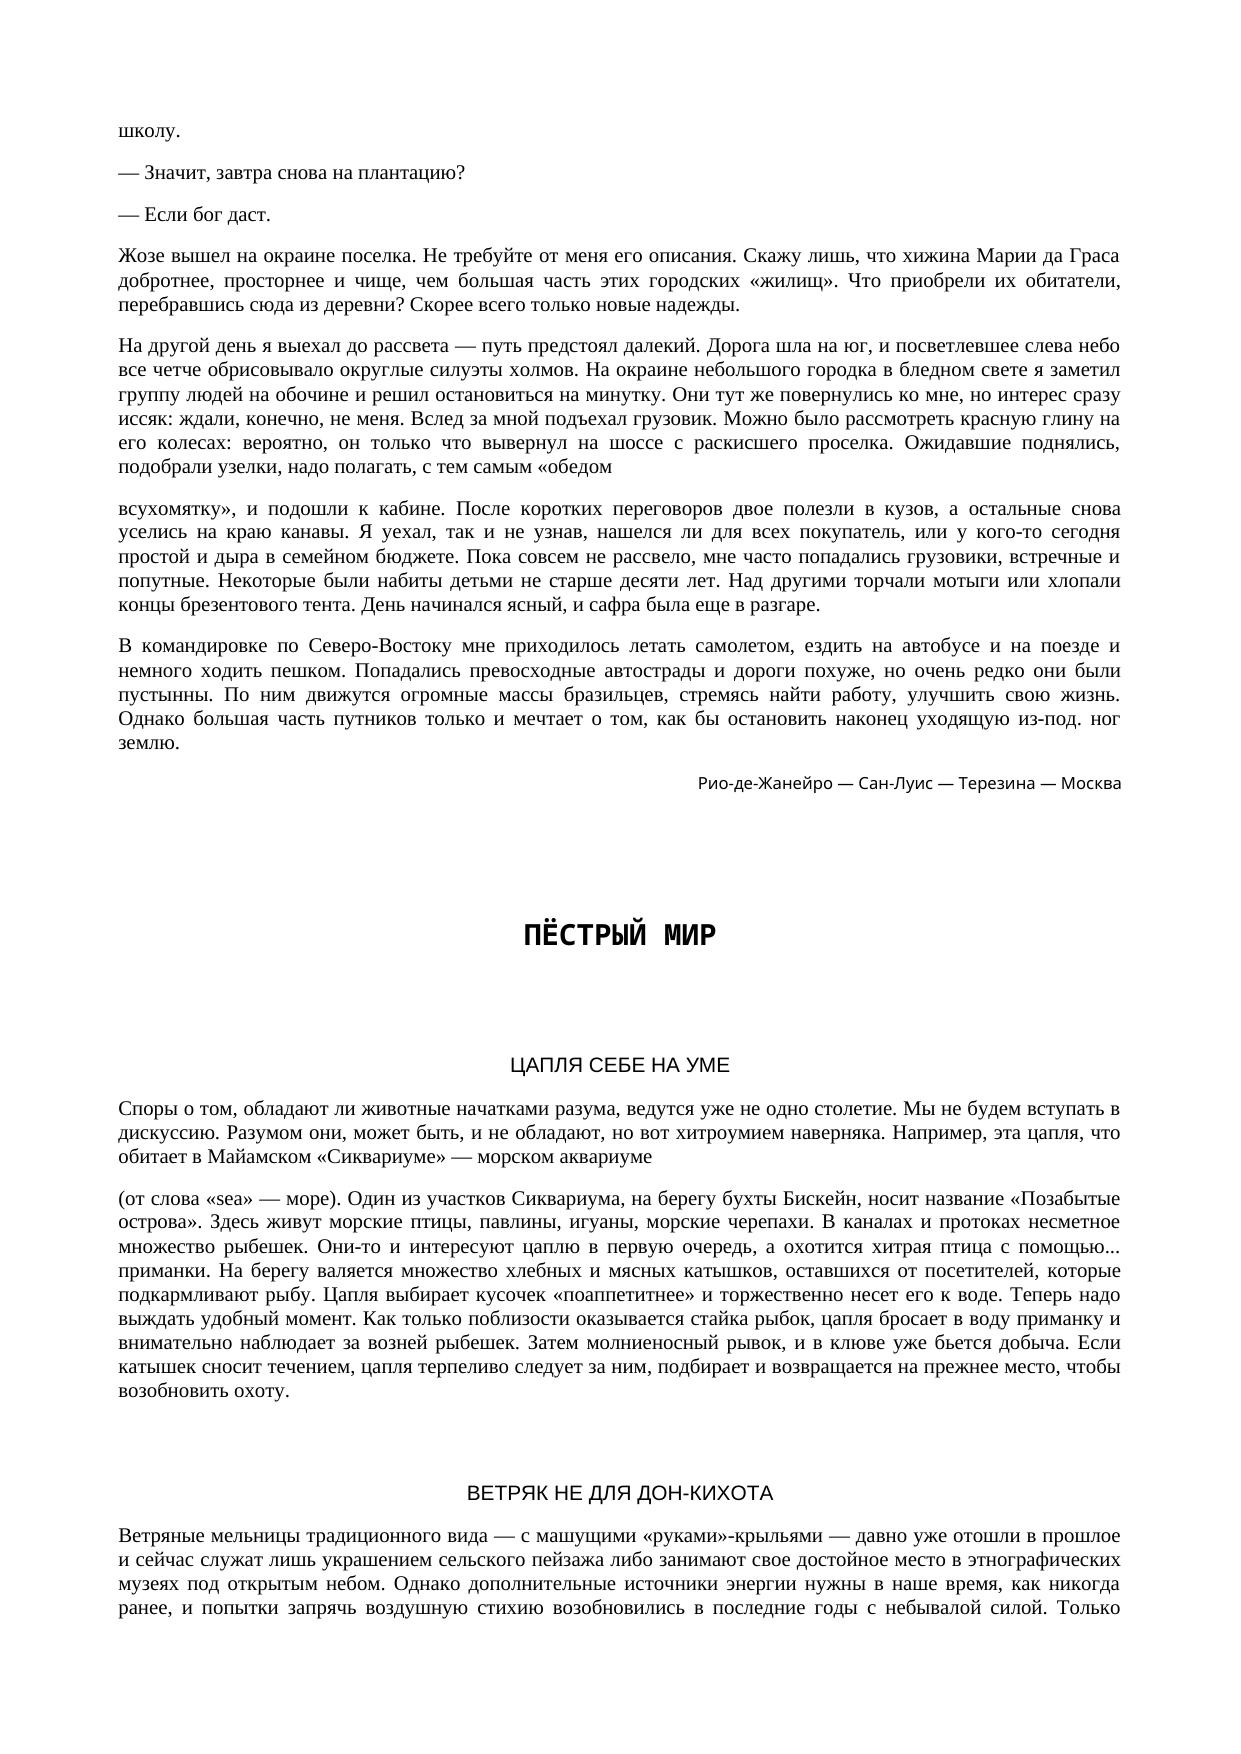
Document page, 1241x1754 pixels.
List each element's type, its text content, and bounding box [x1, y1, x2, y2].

text — Значит, завтра снова на плантацию? [118, 160, 1122, 184]
text Жозе вышел на окраине поселка. Не требуйте от меня его описания. Скажу лишь, что хижина Марии да Граса добротнее, просторнее и чище, чем большая часть этих городских «жилищ». Что приобрели их обитатели, перебравшись сюда из деревни? Скорее всего только новые надежды. [118, 243, 1122, 316]
subtitle ПЁСТРЫЙ МИР [118, 914, 1122, 954]
text Споры о том, обладают ли животные начатками разума, ведутся уже не одно столетие. Мы не будем вступать в дискуссию. Разумом они, может быть, и не обладают, но вот хитроумием наверняка. Например, эта цапля, что обитает в Майамском «Сиквариуме» — морском аквариуме [118, 1096, 1122, 1168]
subtitle ВЕТРЯК НЕ ДЛЯ ДОН-КИХОТА [118, 1481, 1122, 1504]
subtitle ЦАПЛЯ СЕБЕ НА УМЕ [118, 1053, 1122, 1077]
text (от слова «sea» — море). Один из участков Сиквариума, на берегу бухты Бискейн, носит название «Позабытые острова». Здесь живут морские птицы, павлины, игуаны, морские черепахи. В каналах и протоках несметное множество рыбешек. Они-то и интересуют цаплю в первую очередь, а охотится хитрая птица с помощью... приманки. На берегу валяется множество хлебных и мясных катышков, оставшихся от посетителей, которые подкармливают рыбу. Цапля выбирает кусочек «поаппетитнее» и торжественно несет его к воде. Теперь надо выждать удобный момент. Как только поблизости оказывается стайка рыбок, цапля бросает в воду приманку и внимательно наблюдает за возней рыбешек. Затем молниеносный рывок, и в клюве уже бьется добыча. Если катышек сносит течением, цапля терпеливо следует за ним, подбирает и возвращается на прежнее место, чтобы возобновить охоту. [118, 1185, 1122, 1402]
text школу. [118, 118, 1122, 142]
text Рио-де-Жанейро — Сан-Луис — Терезина — Москва [118, 771, 1122, 794]
text В командировке по Северо-Востоку мне приходилось летать самолетом, ездить на автобусе и на поезде и немного ходить пешком. Попадались превосходные автострады и дороги похуже, но очень редко они были пустынны. По ним движутся огромные массы бразильцев, стремясь найти работу, улучшить свою жизнь. Однако большая часть путников только и мечтает о том, как бы остановить наконец уходящую из-под. ног землю. [118, 633, 1122, 754]
text всухомятку», и подошли к кабине. После коротких переговоров двое полезли в кузов, а остальные снова уселись на краю канавы. Я уехал, так и не узнав, нашелся ли для всех покупатель, или у кого-то сегодня простой и дыра в семейном бюджете. Пока совсем не рассвело, мне часто попадались грузовики, встречные и попутные. Некоторые были набиты детьми не старше десяти лет. Над другими торчали мотыги или хлопали концы брезентового тента. День начинался ясный, и сафра была еще в разгаре. [118, 495, 1122, 616]
text На другой день я выехал до рассвета — путь предстоял далекий. Дорога шла на юг, и посветлевшее слева небо все четче обрисовывало округлые силуэты холмов. На окраине небольшого городка в бледном свете я заметил группу людей на обочине и решил остановиться на минутку. Они тут же повернулись ко мне, но интерес сразу иссяк: ждали, конечно, не меня. Вслед за мной подъехал грузовик. Можно было рассмотреть красную глину на его колесах: вероятно, он только что вывернул на шоссе с раскисшего проселка. Ожидавшие поднялись, подобрали узелки, надо полагать, с тем самым «обедом [118, 333, 1122, 478]
text Ветряные мельницы традиционного вида — с машущими «руками»-крыльями — давно уже отошли в прошлое и сейчас служат лишь украшением сельского пейзажа либо занимают свое достойное место в этнографических музеях под открытым небом. Однако дополнительные источники энергии нужны в наше время, как никогда ранее, и попытки запрячь воздушную стихию возобновились в последние годы с небывалой силой. Только [118, 1523, 1122, 1619]
text — Если бог даст. [118, 202, 1122, 226]
